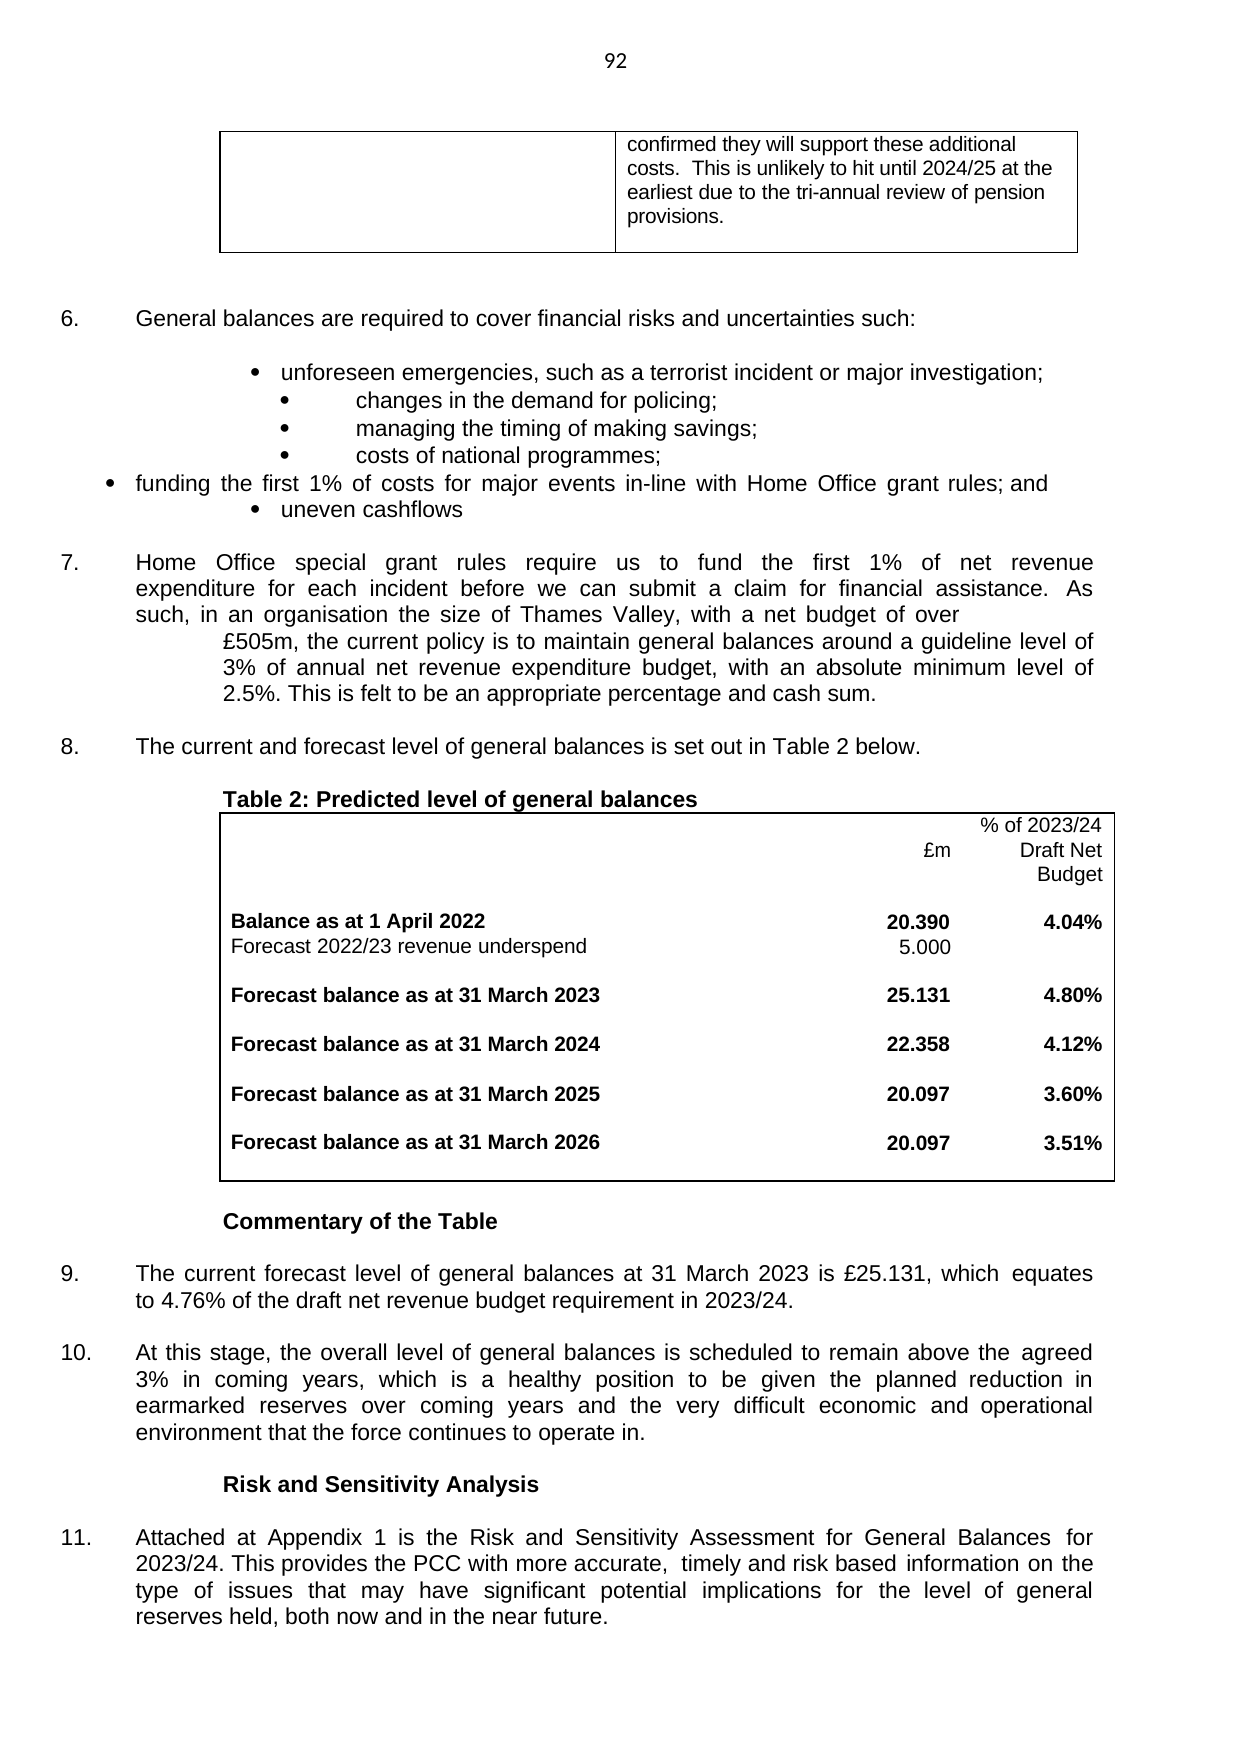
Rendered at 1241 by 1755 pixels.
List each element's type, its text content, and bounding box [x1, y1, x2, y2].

table_cell Forecast balance as at 31 March 2023 [221, 972, 745, 1021]
table_cell Forecast balance as at 31 March 2025 [221, 1070, 745, 1119]
list The current forecast level of general balances at 31 March 2023 is £25.131, which equates to 4.76% of the draft net revenue budget requirement in 2023/24. [60, 1260, 1093, 1313]
list costs of national programmes; [281, 442, 1126, 469]
table_header £m [221, 814, 965, 898]
table_cell Balance as at 1 April 2022 [221, 898, 745, 935]
table_cell 3.51% [965, 1119, 1114, 1180]
table_cell 20.097 [745, 1119, 965, 1180]
list changes in the demand for policing; [281, 386, 1126, 414]
list uneven cashflows [251, 496, 1126, 522]
table_cell [965, 935, 1114, 972]
table_cell 20.390 [745, 898, 965, 935]
list At this stage, the overall level of general balances is scheduled to remain above the agreed 3% in coming years, which is a healthy position to be given the planned reduction in earmarked reserves over coming years and the very difficult economic and operational environment that the force continues to operate in. [60, 1339, 1093, 1445]
list unforeseen emergencies, such as a terrorist incident or major investigation; [251, 358, 1126, 386]
table_cell 25.131 [745, 972, 965, 1021]
list Attached at Appendix 1 is the Risk and Sensitivity Assessment for General Balances for 2023/24. This provides the PCC with more accurate, timely and risk based information on the type of issues that may have significant potential implications for the level of general reserves held, both now and in the near future. [60, 1524, 1093, 1629]
text Table 2: Predicted level of general balances [223, 786, 1126, 812]
table_header % of 2023/24 Draft Net Budget [965, 814, 1114, 898]
text £505m, the current policy is to maintain general balances around a guideline level of 3% of annual net revenue expenditure budget, with an absolute minimum level of 2.5%. This is felt to be an appropriate percentage and cash sum. [223, 628, 1093, 707]
table_cell Forecast balance as at 31 March 2026 [221, 1119, 745, 1180]
text Risk and Sensitivity Analysis [223, 1471, 1126, 1498]
table_cell 5.000 [745, 935, 965, 972]
list The current and forecast level of general balances is set out in Table 2 below. [60, 733, 1126, 759]
list General balances are required to cover financial risks and uncertainties such: [60, 305, 1126, 332]
text Commentary of the Table [223, 1208, 1126, 1234]
table_cell 3.60% [965, 1070, 1114, 1119]
list Home Office special grant rules require us to fund the first 1% of net revenue expenditure for each incident before we can submit a claim for financial assistance. As such, in an organisation the size of Thames Valley, with a net budget of over [60, 548, 1093, 628]
list funding the first 1% of costs for major events in-line with Home Office grant rules; and [106, 469, 1093, 496]
table_cell 4.12% [965, 1021, 1114, 1070]
table_cell Forecast 2022/23 revenue underspend [221, 935, 745, 972]
table_cell 4.04% [965, 898, 1114, 935]
table_cell Forecast balance as at 31 March 2024 [221, 1021, 745, 1070]
table_cell 22.358 [745, 1021, 965, 1070]
table_cell 4.80% [965, 972, 1114, 1021]
table_cell 20.097 [745, 1070, 965, 1119]
list managing the timing of making savings; [281, 414, 1126, 442]
